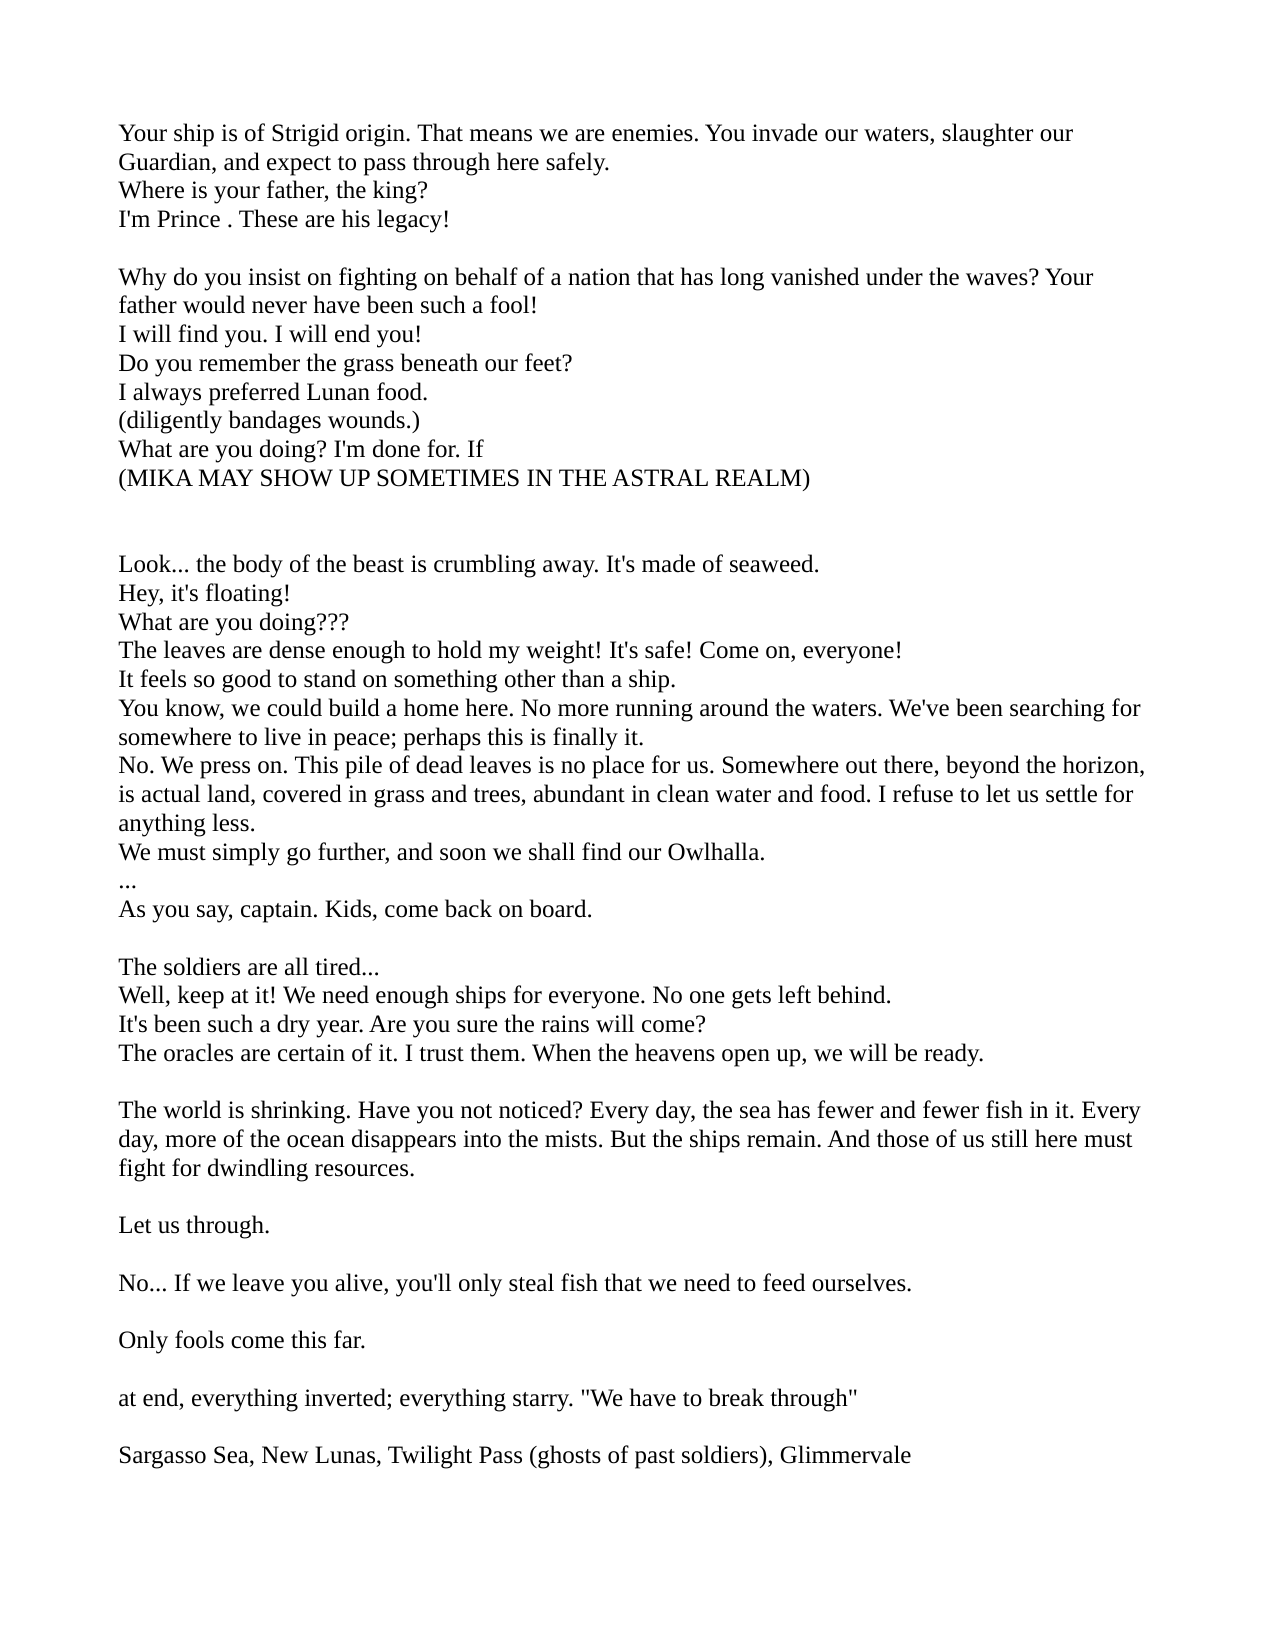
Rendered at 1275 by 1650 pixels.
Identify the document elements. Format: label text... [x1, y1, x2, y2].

text I always preferred Lunan food. (diligently bandages wounds.) What are you doing? I'm done for. If (MIKA MAY SHOW UP SOMETIMES IN THE ASTRAL REALM) [118, 377, 1157, 492]
text Only fools come this far. [118, 1326, 1157, 1354]
text I'm Prince . These are his legacy! [118, 204, 1157, 233]
text No. We press on. This pile of dead leaves is no place for us. Somewhere out there, beyond the horizon, is actual land, covered in grass and trees, abundant in clean water and food. I refuse to let us settle for anything less. [118, 751, 1157, 837]
text Why do you insist on fighting on behalf of a nation that has long vanished under the waves? Your father would never have been such a fool! [118, 262, 1157, 319]
text Do you remember the grass beneath our feet? [118, 348, 1157, 377]
text I will find you. I will end you! [118, 319, 1157, 348]
text The world is shrinking. Have you not noticed? Every day, the sea has fewer and fewer fish in it. Every day, more of the ocean disappears into the mists. But the ships remain. And those of us still here must fight for dwindling resources. [118, 1096, 1157, 1182]
text Hey, it's floating! [118, 578, 1157, 607]
text It feels so good to stand on something other than a ship. You know, we could build a home here. No more running around the waters. We've been searching for somewhere to live in peace; perhaps this is finally it. [118, 664, 1157, 751]
text Let us through. No... If we leave you alive, you'll only steal fish that we need to feed ourselves. [118, 1211, 1157, 1297]
text Look... the body of the beast is crumbling away. It's made of seaweed. [118, 549, 1157, 578]
text What are you doing??? The leaves are dense enough to hold my weight! It's safe! Come on, everyone! [118, 607, 1157, 664]
text Well, keep at it! We need enough ships for everyone. No one gets left behind. It's been such a dry year. Are you sure the rains will come? The oracles are certain of it. I trust them. When the heavens open up, we will be ready. [118, 981, 1157, 1067]
text Where is your father, the king? [118, 176, 1157, 204]
text The soldiers are all tired... [118, 923, 1157, 981]
text at end, everything inverted; everything starry. "We have to break through" [118, 1383, 1157, 1412]
text Sargasso Sea, New Lunas, Twilight Pass (ghosts of past soldiers), Glimmervale [118, 1441, 1157, 1469]
text Your ship is of Strigid origin. That means we are enemies. You invade our waters, slaughter our Guardian, and expect to pass through here safely. [118, 118, 1157, 176]
text We must simply go further, and soon we shall find our Owlhalla. ... As you say, captain. Kids, come back on board. [118, 837, 1157, 923]
